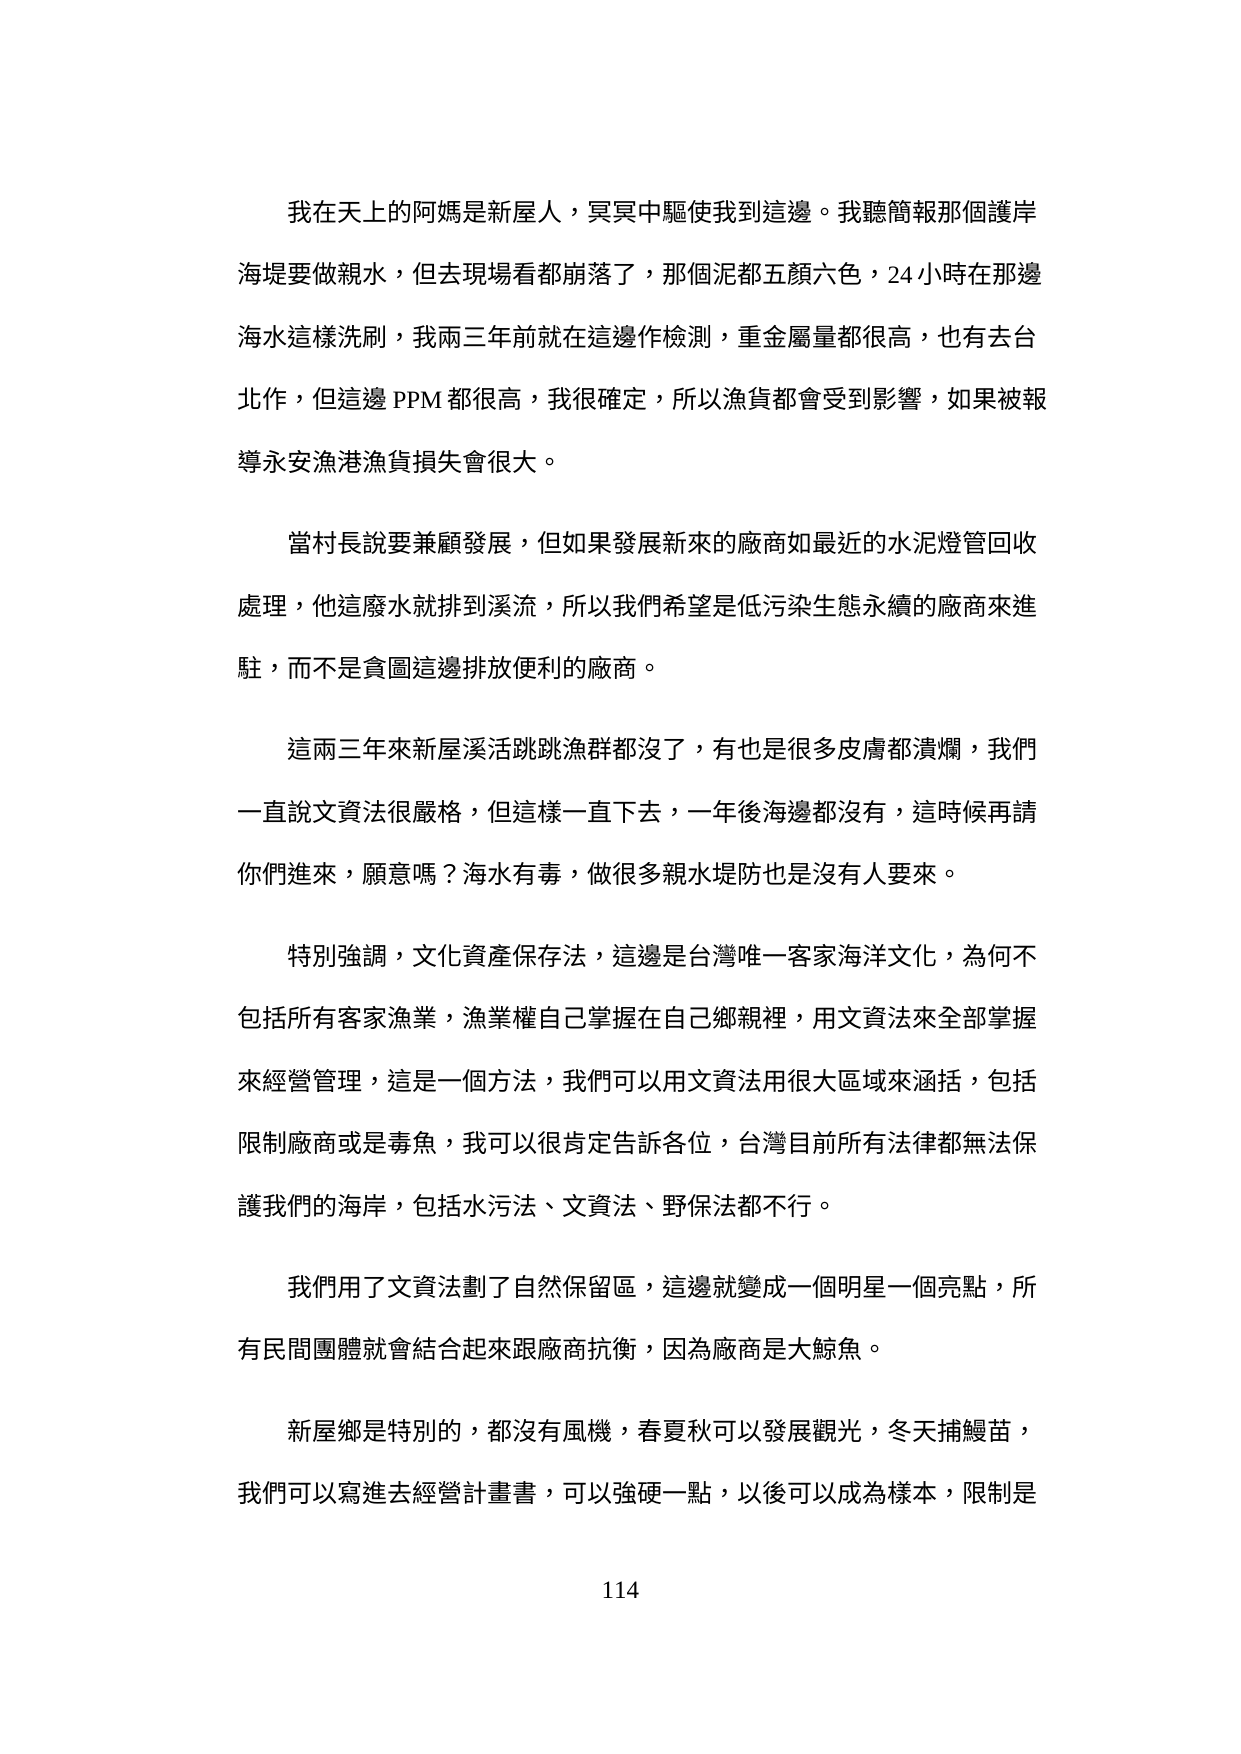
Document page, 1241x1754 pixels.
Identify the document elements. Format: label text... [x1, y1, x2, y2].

text 新屋鄉是特別的，都沒有風機，春夏秋可以發展觀光，冬天捕鰻苗，我們可以寫進去經營計畫書，可以強硬一點，以後可以成為樣本，限制是 [237, 1388, 1053, 1513]
text 我們用了文資法劃了自然保留區，這邊就變成一個明星一個亮點，所有民間團體就會結合起來跟廠商抗衡，因為廠商是大鯨魚。 [237, 1244, 1053, 1369]
text 特別強調，文化資產保存法，這邊是台灣唯一客家海洋文化，為何不包括所有客家漁業，漁業權自己掌握在自己鄉親裡，用文資法來全部掌握來經營管理，這是一個方法，我們可以用文資法用很大區域來涵括，包括限制廠商或是毒魚，我可以很肯定告訴各位，台灣目前所有法律都無法保護我們的海岸，包括水污法、文資法、野保法都不行。 [237, 913, 1053, 1225]
text 這兩三年來新屋溪活跳跳漁群都沒了，有也是很多皮膚都潰爛，我們一直說文資法很嚴格，但這樣一直下去，一年後海邊都沒有，這時候再請你們進來，願意嗎？海水有毒，做很多親水堤防也是沒有人要來。 [237, 706, 1053, 894]
text 當村長說要兼顧發展，但如果發展新來的廠商如最近的水泥燈管回收處理，他這廢水就排到溪流，所以我們希望是低污染生態永續的廠商來進駐，而不是貪圖這邊排放便利的廠商。 [237, 500, 1053, 688]
text 我在天上的阿媽是新屋人，冥冥中驅使我到這邊。我聽簡報那個護岸海堤要做親水，但去現場看都崩落了，那個泥都五顏六色，24小時在那邊海水這樣洗刷，我兩三年前就在這邊作檢測，重金屬量都很高，也有去台北作，但這邊PPM都很高，我很確定，所以漁貨都會受到影響，如果被報導永安漁港漁貨損失會很大。 [237, 169, 1053, 481]
